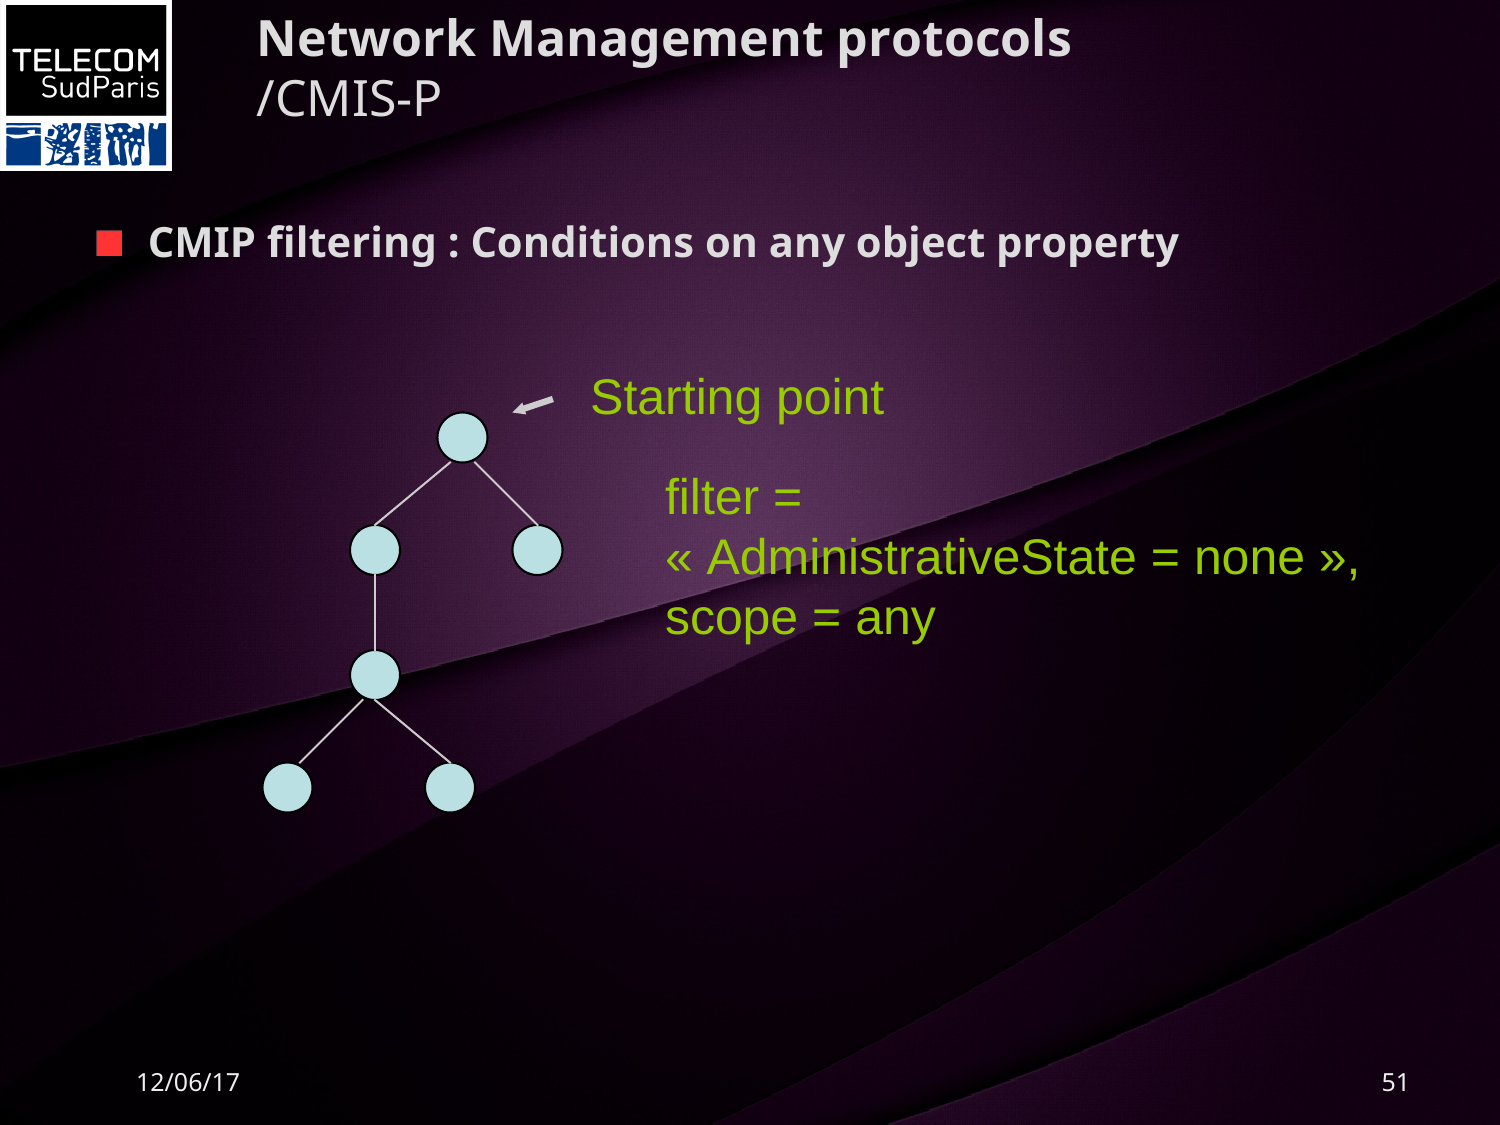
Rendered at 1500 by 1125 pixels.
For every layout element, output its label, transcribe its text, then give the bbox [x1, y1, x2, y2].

picture [0, 0, 1500, 1125]
text_box [425, 762, 476, 813]
list CMIP filtering : Conditions on any object property [76, 207, 1427, 977]
text_box Starting point [575, 356, 900, 432]
text_box [350, 525, 401, 575]
text_box [262, 762, 313, 813]
text_box filter = « AdministrativeState = none », scope = any [650, 456, 1377, 652]
text_box [437, 412, 488, 463]
text_box [512, 525, 563, 576]
text_box [350, 650, 401, 700]
title Network Management protocols /CMIS-P [242, 7, 1436, 126]
